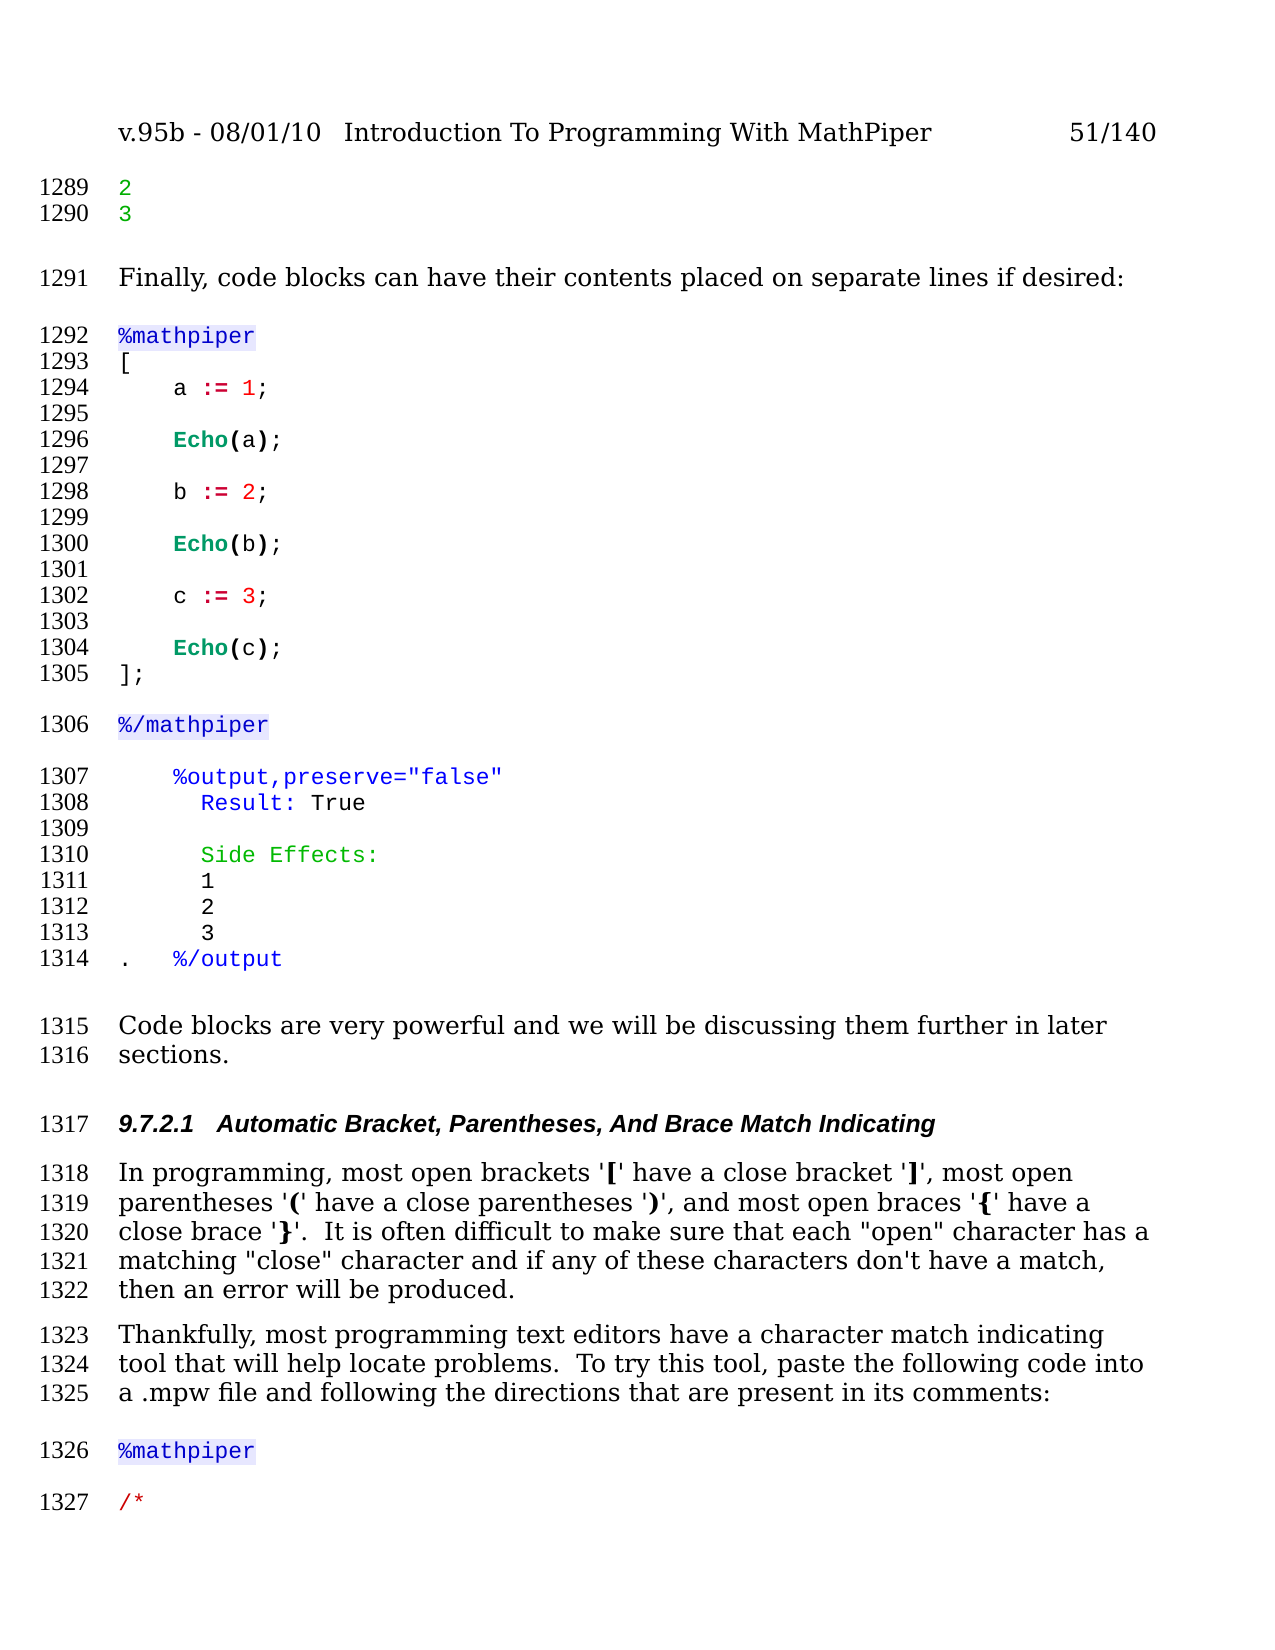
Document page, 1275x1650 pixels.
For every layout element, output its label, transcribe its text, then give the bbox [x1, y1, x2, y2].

text %/mathpiper [118, 714, 1157, 740]
text ]; [118, 662, 1157, 688]
text c := 3; [118, 584, 1157, 610]
subtitle Automatic Bracket, Parentheses, And Brace Match Indicating [118, 1109, 1157, 1137]
text 3 [118, 921, 1157, 947]
text Echo(c); [118, 636, 1157, 662]
text Echo(a); [118, 428, 1157, 454]
text /* [118, 1491, 1157, 1517]
text Thankfully, most programming text editors have a character match indicating tool that will help locate problems. To try this tool, paste the following code into a .mpw file and following the directions that are present in its comments: [118, 1320, 1157, 1407]
text b := 2; [118, 480, 1157, 506]
text 3 [118, 203, 1157, 229]
text . %/output [118, 947, 1157, 973]
text %output,preserve="false" [118, 766, 1157, 792]
text Side Effects: [118, 843, 1157, 869]
text a := 1; [118, 377, 1157, 402]
text 1 [118, 869, 1157, 895]
text Code blocks are very powerful and we will be discussing them further in later sections. [118, 1012, 1157, 1070]
text Echo(b); [118, 532, 1157, 558]
text %mathpiper [118, 325, 1157, 351]
text [ [118, 351, 1157, 377]
text 2 [118, 177, 1157, 203]
text Finally, code blocks can have their contents placed on separate lines if desired: [118, 263, 1157, 293]
text %mathpiper [118, 1439, 1157, 1465]
text 2 [118, 895, 1157, 921]
text In programming, most open brackets '[' have a close bracket ']', most open parentheses '(' have a close parentheses ')', and most open braces '{' have a close brace '}'. It is often difficult to make sure that each "open" character has a matching "close" character and if any of these characters don't have a match, then an error will be produced. [118, 1158, 1157, 1305]
text Result: True [118, 792, 1157, 817]
